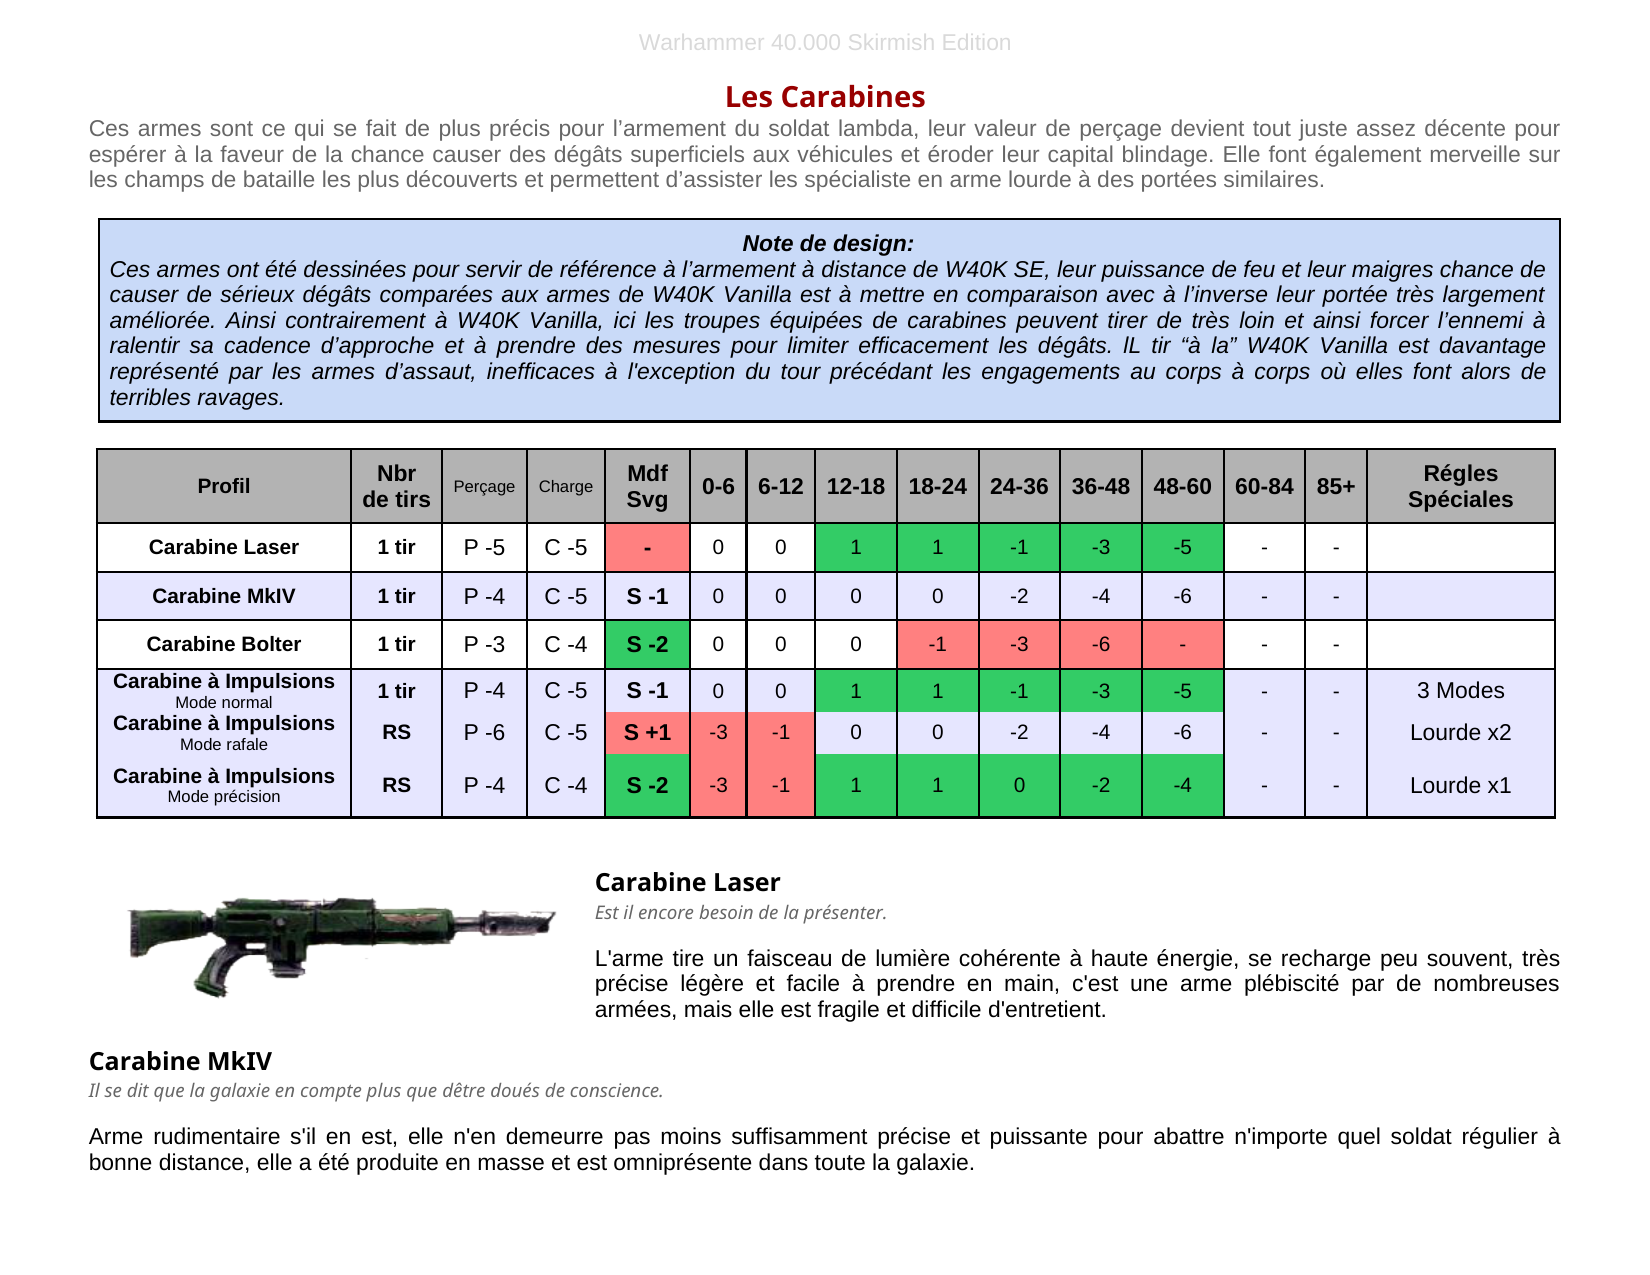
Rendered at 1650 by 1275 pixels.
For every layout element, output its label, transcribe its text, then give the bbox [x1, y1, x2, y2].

table_cell - [1143, 621, 1223, 668]
table_cell -1 [898, 621, 978, 668]
table_header Charge [528, 450, 604, 522]
table_header 48-60 [1143, 450, 1223, 522]
table_cell - [1306, 621, 1366, 668]
table_cell C -4 [528, 621, 604, 668]
table_cell C -5 [528, 573, 604, 619]
table_cell 0 [898, 712, 978, 754]
table_cell Carabine à Impulsions Mode précision [98, 754, 350, 816]
picture [90, 872, 576, 1010]
table_header 6-12 [748, 450, 814, 522]
table_cell S +1 [606, 712, 689, 754]
table_cell 3 Modes [1368, 670, 1554, 712]
table_cell - [1225, 670, 1304, 712]
table_cell -6 [1143, 712, 1223, 754]
table_cell -4 [1061, 573, 1141, 619]
table_cell 0 [816, 712, 896, 754]
table_header 0-6 [691, 450, 745, 522]
table_header Mdf Svg [606, 450, 689, 522]
table_cell - [1306, 712, 1366, 754]
table_cell -1 [980, 524, 1059, 571]
text Ces armes sont ce qui se fait de plus précis pour l’armement du soldat lambda, leur valeur de perçage devient tout juste assez décente pour espérer à la faveur de la chance causer des dégâts superficiels aux véhicules et éroder leur capital blindage. Elle font également merveille sur les champs de bataille les plus découverts et permettent d’assister les spécialiste en arme lourde à des portées similaires. [88, 116, 1561, 192]
table_cell RS [352, 754, 441, 816]
table_cell P -4 [443, 670, 526, 712]
table_cell -6 [1061, 621, 1141, 668]
subtitle Carabine Laser [88, 865, 1561, 899]
table_cell -1 [980, 670, 1059, 712]
table_cell 0 [748, 670, 814, 712]
table_header Note de design: Ces armes ont été dessinées pour servir de référence à l’armement à distance de W40K SE, leur puissance de feu et leur maigres chance de causer de sérieux dégâts comparées aux armes de W40K Vanilla est à mettre en comparaison avec à l’inverse leur portée très largement améliorée. Ainsi contrairement à W40K Vanilla, ici les troupes équipées de carabines peuvent tirer de très loin et ainsi forcer l’ennemi à ralentir sa cadence d’approche et à prendre des mesures pour limiter efficacement les dégâts. lL tir “à la” W40K Vanilla est davantage représenté par les armes d’assaut, inefficaces à l'exception du tour précédant les engagements au corps à corps où elles font alors de terribles ravages. [100, 220, 1559, 420]
table_cell Carabine Laser [98, 524, 350, 571]
subtitle Est il encore besoin de la présenter. [576, 899, 1561, 924]
table_cell 0 [748, 524, 814, 571]
table_cell 1 [898, 754, 978, 816]
table_cell - [1306, 573, 1366, 619]
table_header 18-24 [898, 450, 978, 522]
table_cell -4 [1061, 712, 1141, 754]
table_header Nbr de tirs [352, 450, 441, 522]
table_cell - [1306, 754, 1366, 816]
table_cell - [606, 524, 689, 571]
table_cell -4 [1143, 754, 1223, 816]
subtitle Il se dit que la galaxie en compte plus que dêtre doués de conscience. [88, 1077, 1561, 1103]
table_cell [1368, 524, 1554, 571]
table_cell -3 [691, 754, 745, 816]
table_cell 1 [816, 754, 896, 816]
table_header Régles Spéciales [1368, 450, 1554, 522]
table_cell -3 [1061, 670, 1141, 712]
table_cell - [1225, 712, 1304, 754]
table_cell 0 [691, 573, 745, 619]
table_cell [1368, 621, 1554, 668]
table_cell -2 [1061, 754, 1141, 816]
subtitle Arme rudimentaire s'il en est, elle n'en demeurre pas moins suffisamment précise et puissante pour abattre n'importe quel soldat régulier à bonne distance, elle a été produite en masse et est omniprésente dans toute la galaxie. [88, 1123, 1561, 1175]
table_cell -2 [980, 712, 1059, 754]
table_cell - [1225, 754, 1304, 816]
table_cell P -5 [443, 524, 526, 571]
table_cell 0 [691, 524, 745, 571]
table_cell S -2 [606, 621, 689, 668]
table_cell 0 [816, 621, 896, 668]
subtitle Les Carabines [88, 76, 1561, 116]
table_cell 0 [980, 754, 1059, 816]
table_cell 0 [816, 573, 896, 619]
table_cell - [1306, 524, 1366, 571]
table_header Perçage [443, 450, 526, 522]
table_cell -1 [748, 712, 814, 754]
table_cell -3 [1061, 524, 1141, 571]
table_cell Carabine à Impulsions Mode normal [98, 670, 350, 712]
table_header 60-84 [1225, 450, 1304, 522]
table_cell 1 tir [352, 621, 441, 668]
table_cell -2 [980, 573, 1059, 619]
table_cell [1368, 573, 1554, 619]
table_header 36-48 [1061, 450, 1141, 522]
table_cell 1 [816, 524, 896, 571]
table_cell - [1225, 621, 1304, 668]
table_cell P -3 [443, 621, 526, 668]
subtitle Carabine MkIV [88, 1043, 1561, 1077]
text L'arme tire un faisceau de lumière cohérente à haute énergie, se recharge peu souvent, très précise légère et facile à prendre en main, c'est une arme plébiscité par de nombreuses armées, mais elle est fragile et difficile d'entretient. [88, 945, 1561, 1022]
table_header 24-36 [980, 450, 1059, 522]
table_cell Carabine MkIV [98, 573, 350, 619]
table_cell P -6 [443, 712, 526, 754]
table_cell 1 [898, 524, 978, 571]
table_cell C -5 [528, 524, 604, 571]
table_header 85+ [1306, 450, 1366, 522]
table_cell C -4 [528, 754, 604, 816]
table_cell 1 tir [352, 524, 441, 571]
table_cell Carabine Bolter [98, 621, 350, 668]
table_cell P -4 [443, 754, 526, 816]
table_cell 1 [816, 670, 896, 712]
table_cell -6 [1143, 573, 1223, 619]
table_cell -5 [1143, 670, 1223, 712]
table_cell - [1225, 573, 1304, 619]
table_cell Lourde x2 [1368, 712, 1554, 754]
table_cell - [1306, 670, 1366, 712]
table_cell -3 [691, 712, 745, 754]
table_cell S -1 [606, 670, 689, 712]
table_cell 0 [691, 670, 745, 712]
table_cell -1 [748, 754, 814, 816]
table_cell 1 tir [352, 573, 441, 619]
table_cell RS [352, 712, 441, 754]
table_cell Lourde x1 [1368, 754, 1554, 816]
table_cell 0 [691, 621, 745, 668]
table_header Profil [98, 450, 350, 522]
table_cell C -5 [528, 670, 604, 712]
table_cell 0 [748, 573, 814, 619]
table_cell S -2 [606, 754, 689, 816]
table_cell -5 [1143, 524, 1223, 571]
table_cell - [1225, 524, 1304, 571]
table_cell S -1 [606, 573, 689, 619]
table_cell 0 [748, 621, 814, 668]
table_cell 1 [898, 670, 978, 712]
table_cell 0 [898, 573, 978, 619]
table_cell P -4 [443, 573, 526, 619]
table_cell 1 tir [352, 670, 441, 712]
table_cell C -5 [528, 712, 604, 754]
table_header 12-18 [816, 450, 896, 522]
table_cell -3 [980, 621, 1059, 668]
table_cell Carabine à Impulsions Mode rafale [98, 712, 350, 754]
